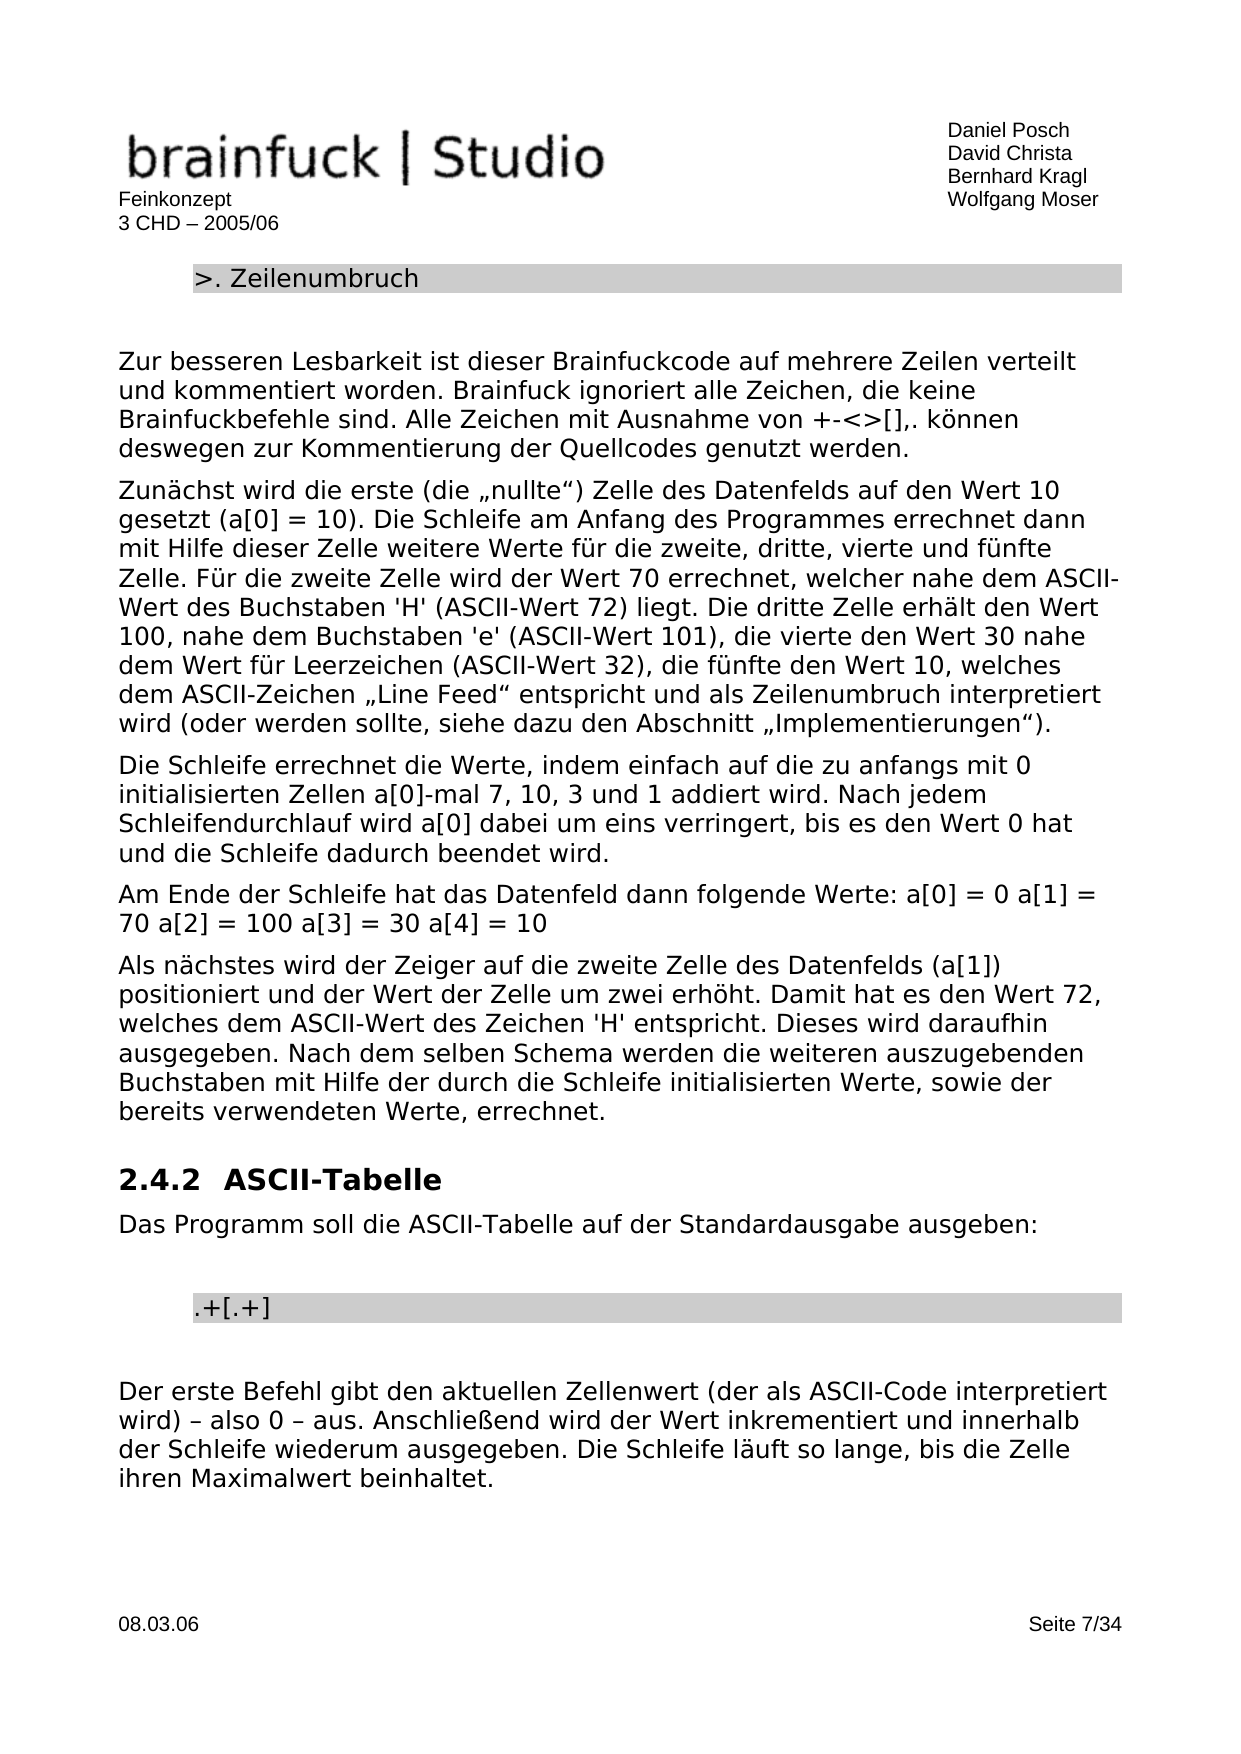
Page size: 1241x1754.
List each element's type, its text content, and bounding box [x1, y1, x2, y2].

text >. Zeilenumbruch [193, 264, 1122, 293]
picture [118, 118, 609, 187]
text Zur besseren Lesbarkeit ist dieser Brainfuckcode auf mehrere Zeilen verteilt und kommentiert worden. Brainfuck ignoriert alle Zeichen, die keine Brainfuckbefehle sind. Alle Zeichen mit Ausnahme von +-<>[],. können deswegen zur Kommentierung der Quellcodes genutzt werden. [118, 347, 1122, 464]
text Zunächst wird die erste (die „nullte“) Zelle des Datenfelds auf den Wert 10 gesetzt (a[0] = 10). Die Schleife am Anfang des Programmes errechnet dann mit Hilfe dieser Zelle weitere Werte für die zweite, dritte, vierte und fünfte Zelle. Für die zweite Zelle wird der Wert 70 errechnet, welcher nahe dem ASCII-Wert des Buchstaben 'H' (ASCII-Wert 72) liegt. Die dritte Zelle erhält den Wert 100, nahe dem Buchstaben 'e' (ASCII-Wert 101), die vierte den Wert 30 nahe dem Wert für Leerzeichen (ASCII-Wert 32), die fünfte den Wert 10, welches dem ASCII-Zeichen „Line Feed“ entspricht und als Zeilenumbruch interpretiert wird (oder werden sollte, siehe dazu den Abschnitt „Implementierungen“). [118, 476, 1122, 739]
subtitle ASCII-Tabelle [118, 1164, 1122, 1198]
text Der erste Befehl gibt den aktuellen Zellenwert (der als ASCII-Code interpretiert wird) – also 0 – aus. Anschließend wird der Wert inkrementiert und innerhalb der Schleife wiederum ausgegeben. Die Schleife läuft so lange, bis die Zelle ihren Maximalwert beinhaltet. [118, 1377, 1122, 1493]
text Am Ende der Schleife hat das Datenfeld dann folgende Werte: a[0] = 0 a[1] = 70 a[2] = 100 a[3] = 30 a[4] = 10 [118, 880, 1122, 939]
text Das Programm soll die ASCII-Tabelle auf der Standardausgabe ausgeben: [118, 1210, 1122, 1239]
text Als nächstes wird der Zeiger auf die zweite Zelle des Datenfelds (a[1]) positioniert und der Wert der Zelle um zwei erhöht. Damit hat es den Wert 72, welches dem ASCII-Wert des Zeichen 'H' entspricht. Dieses wird daraufhin ausgegeben. Nach dem selben Schema werden die weiteren auszugebenden Buchstaben mit Hilfe der durch die Schleife initialisierten Werte, sowie der bereits verwendeten Werte, errechnet. [118, 951, 1122, 1126]
text Die Schleife errechnet die Werte, indem einfach auf die zu anfangs mit 0 initialisierten Zellen a[0]-mal 7, 10, 3 und 1 addiert wird. Nach jedem Schleifendurchlauf wird a[0] dabei um eins verringert, bis es den Wert 0 hat und die Schleife dadurch beendet wird. [118, 751, 1122, 868]
text .+[.+] [193, 1293, 1122, 1323]
